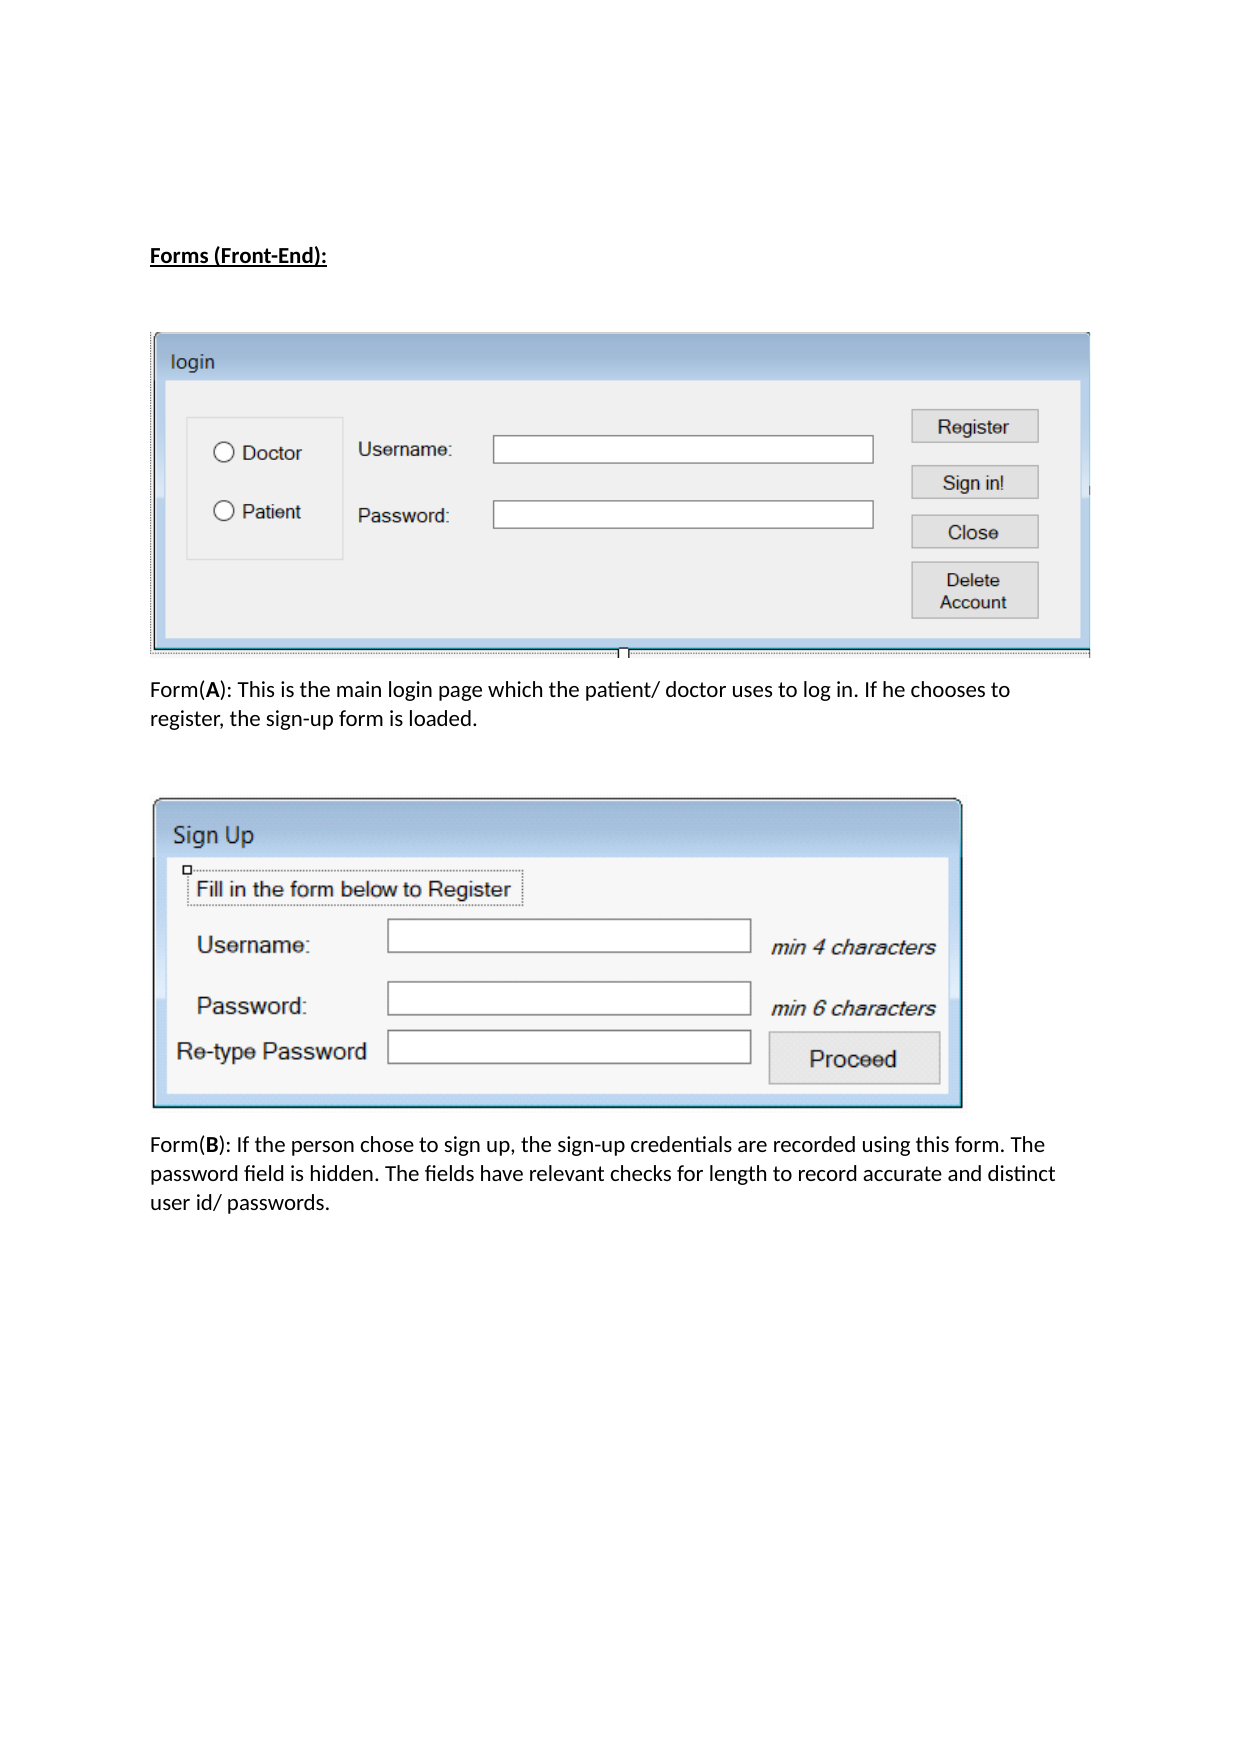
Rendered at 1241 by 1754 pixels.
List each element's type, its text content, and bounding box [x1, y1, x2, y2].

text Form(A): This is the main login page which the patient/ doctor uses to log in. If he chooses to register, the sign-up form is loaded. [150, 676, 1090, 732]
text Forms (Front-End): [150, 241, 1090, 269]
text Form(B): If the person chose to sign up, the sign-up credentials are recorded using this form. The password field is hidden. The fields have relevant checks for length to record accurate and distinct user id/ passwords. [150, 1130, 1090, 1216]
